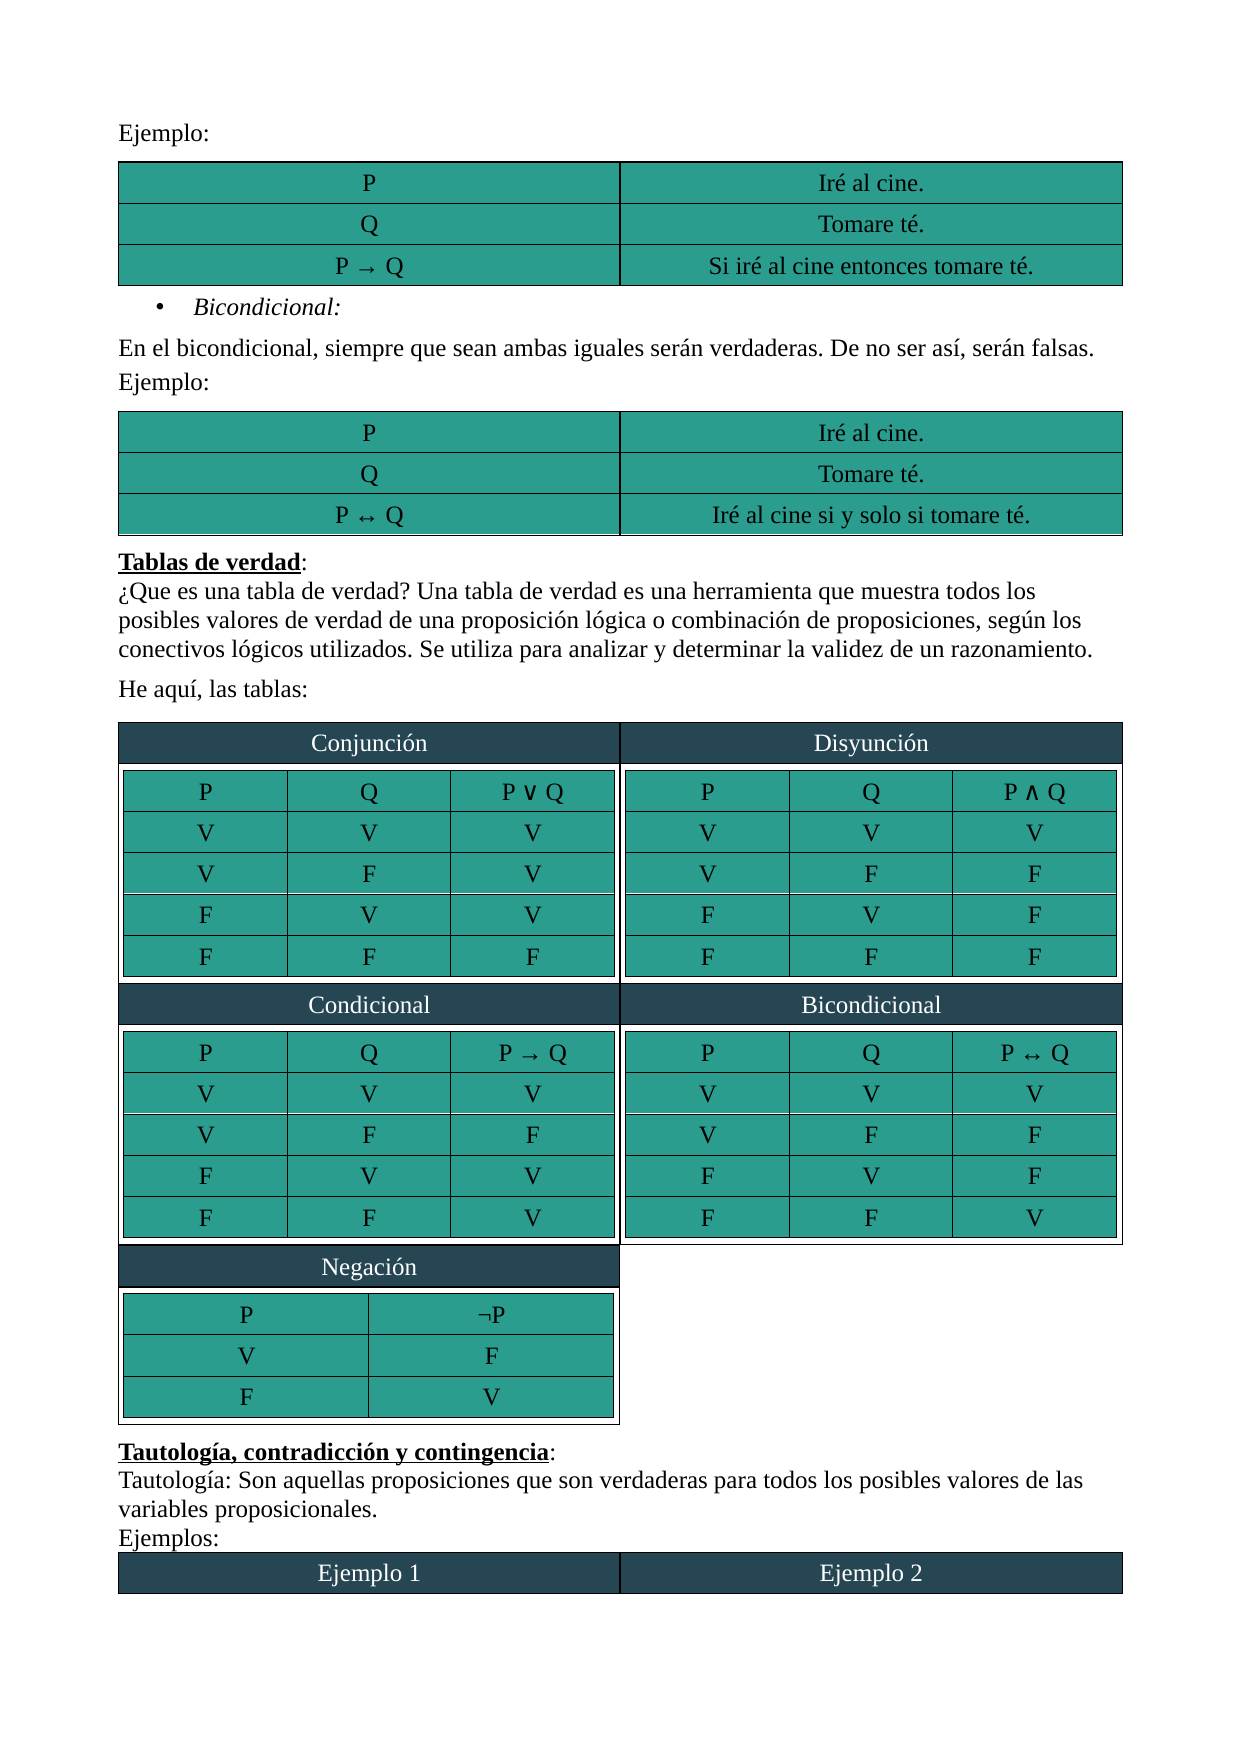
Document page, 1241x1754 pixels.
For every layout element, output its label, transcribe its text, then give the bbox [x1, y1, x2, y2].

table_cell F [288, 1197, 450, 1237]
table_cell V [626, 853, 789, 893]
table_cell Iré al cine si y solo si tomare té. [621, 494, 1122, 534]
table_header Q [288, 1032, 450, 1072]
table_cell V [451, 1197, 614, 1237]
table_header P [119, 412, 619, 452]
table_header Disyunción [621, 723, 1122, 763]
table_cell F [953, 853, 1116, 893]
table_cell V [790, 895, 952, 935]
table_cell [119, 1288, 619, 1424]
table_cell V [626, 812, 789, 852]
table_cell F [790, 853, 952, 893]
table_header P ∨ Q [451, 771, 614, 811]
table_header P [119, 163, 619, 203]
table_cell V [451, 1073, 614, 1113]
list Bicondicional: [156, 292, 1122, 321]
table_header P [124, 1032, 287, 1072]
table_cell V [369, 1377, 613, 1417]
text Tautología: Son aquellas proposiciones que son verdaderas para todos los posibles valores de las variables proposicionales. [118, 1465, 1122, 1523]
table_cell F [124, 1197, 287, 1237]
subtitle Tablas de verdad: [118, 547, 1122, 576]
table_cell V [790, 1073, 952, 1113]
table_cell V [790, 812, 952, 852]
table_cell F [626, 895, 789, 935]
text Ejemplo: [118, 118, 1122, 147]
table_cell [119, 1025, 619, 1244]
table_cell V [626, 1115, 789, 1155]
table_header P ∧ Q [953, 771, 1116, 811]
table_cell V [451, 895, 614, 935]
table_cell V [124, 1115, 287, 1155]
table_header Q [790, 771, 952, 811]
table_cell F [288, 936, 450, 976]
table_header Negación [119, 1246, 619, 1286]
table_header Q [288, 771, 450, 811]
table_cell F [124, 895, 287, 935]
table_cell V [953, 812, 1116, 852]
table_header P [626, 1032, 789, 1072]
table_cell F [953, 1115, 1116, 1155]
subtitle Tautología, contradicción y contingencia: [118, 1437, 1122, 1465]
table_cell F [790, 1115, 952, 1155]
table_header Conjunción [119, 723, 619, 763]
table_cell P → Q [119, 245, 619, 285]
table_cell F [124, 1377, 368, 1417]
table_cell V [790, 1156, 952, 1196]
table_cell V [451, 853, 614, 893]
text Ejemplos: [118, 1523, 1122, 1552]
table_header P ↔ Q [953, 1032, 1116, 1072]
table_cell P ↔ Q [119, 494, 619, 534]
table_cell F [451, 1115, 614, 1155]
text He aquí, las tablas: [118, 674, 1122, 703]
table_cell V [953, 1073, 1116, 1113]
table_header Iré al cine. [621, 412, 1122, 452]
table_cell F [124, 1156, 287, 1196]
table_cell [621, 1025, 1122, 1244]
table_cell F [790, 936, 952, 976]
table_cell V [288, 812, 450, 852]
table_cell F [790, 1197, 952, 1237]
table_cell V [953, 1197, 1116, 1237]
table_header P [124, 771, 287, 811]
text Ejemplo: [118, 367, 1122, 396]
table_header Iré al cine. [621, 163, 1122, 203]
table_cell V [124, 812, 287, 852]
table_cell V [288, 1156, 450, 1196]
table_header ¬P [369, 1294, 613, 1334]
table_cell V [124, 853, 287, 893]
table_cell V [288, 1073, 450, 1113]
table_cell V [124, 1073, 287, 1113]
table_cell Tomare té. [621, 204, 1122, 244]
text ¿Que es una tabla de verdad? Una tabla de verdad es una herramienta que muestra todos los posibles valores de verdad de una proposición lógica o combinación de proposiciones, según los conectivos lógicos utilizados. Se utiliza para analizar y determinar la validez de un razonamiento. [118, 576, 1122, 662]
table_header Ejemplo 1 [119, 1553, 619, 1593]
table_cell V [626, 1073, 789, 1113]
table_cell V [124, 1335, 368, 1376]
table_header Ejemplo 2 [621, 1553, 1122, 1593]
table_cell F [953, 895, 1116, 935]
table_cell V [288, 895, 450, 935]
table_cell Q [119, 204, 619, 244]
table_header P [124, 1294, 368, 1334]
table_cell [119, 764, 619, 983]
table_cell Bicondicional [621, 984, 1122, 1024]
table_cell Condicional [119, 984, 619, 1024]
table_cell F [626, 1156, 789, 1196]
table_cell Q [119, 453, 619, 493]
table_cell [621, 764, 1122, 983]
table_cell F [953, 1156, 1116, 1196]
table_cell F [953, 936, 1116, 976]
table_cell F [288, 1115, 450, 1155]
table_cell V [451, 1156, 614, 1196]
table_header P → Q [451, 1032, 614, 1072]
text En el bicondicional, siempre que sean ambas iguales serán verdaderas. De no ser así, serán falsas. [118, 333, 1122, 362]
table_cell F [626, 936, 789, 976]
table_cell F [626, 1197, 789, 1237]
table_header Q [790, 1032, 952, 1072]
table_cell F [369, 1335, 613, 1376]
table_cell F [288, 853, 450, 893]
table_cell V [451, 812, 614, 852]
table_cell Si iré al cine entonces tomare té. [621, 245, 1122, 285]
table_cell Tomare té. [621, 453, 1122, 493]
table_header P [626, 771, 789, 811]
table_cell F [451, 936, 614, 976]
table_cell F [124, 936, 287, 976]
